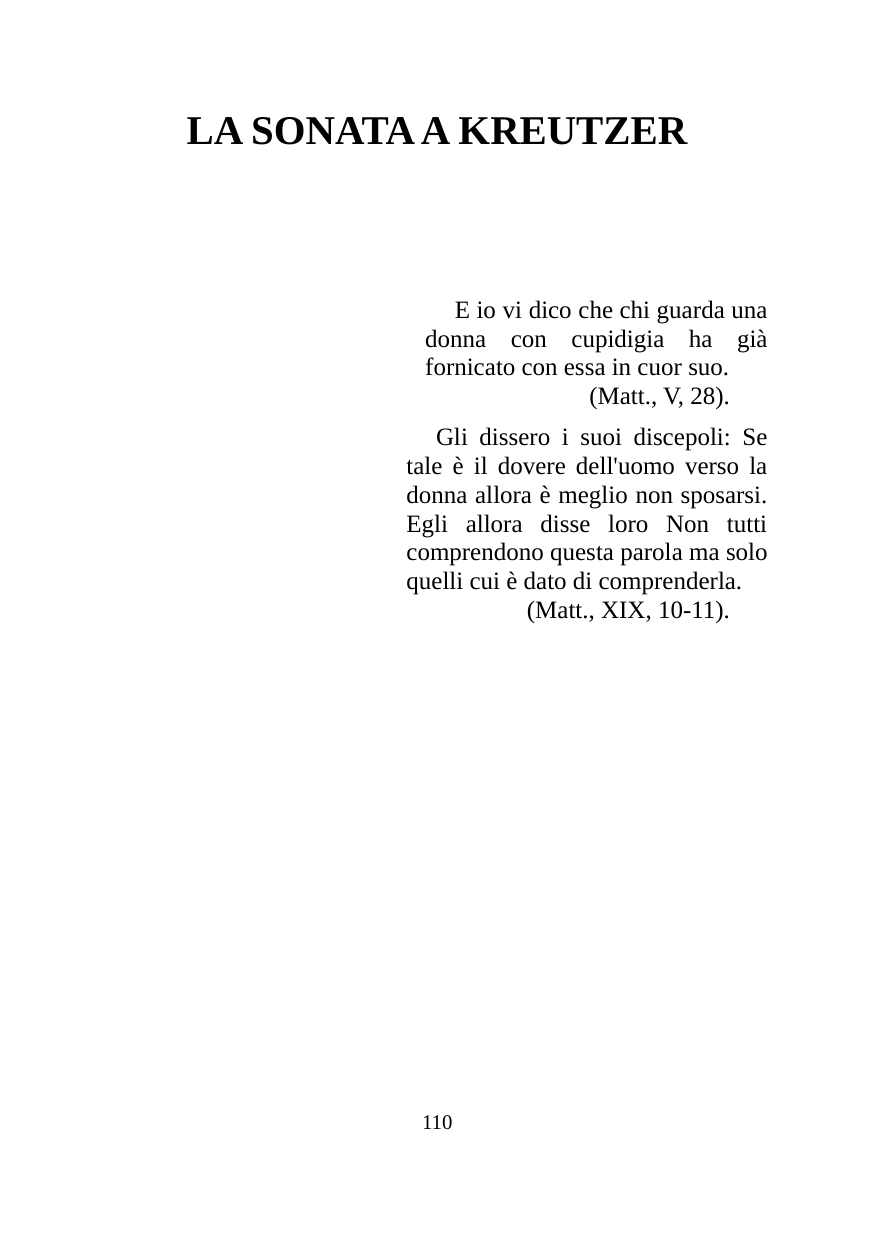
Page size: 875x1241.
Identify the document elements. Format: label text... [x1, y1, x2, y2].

text Gli dissero i suoi discepoli: Se tale è il dovere dell'uomo verso la donna allora è meglio non sposarsi. Egli allora disse loro Non tutti comprendono questa parola ma solo quelli cui è dato di comprenderla. [406, 422, 768, 595]
text E io vi dico che chi guarda una donna con cupidigia ha già fornicato con essa in cuor suo. [425, 295, 768, 381]
text (Matt., XIX, 10-11). [106, 595, 730, 624]
text (Matt., V, 28). [106, 381, 730, 410]
subtitle LA SONATA A KREUTZER [106, 106, 768, 153]
